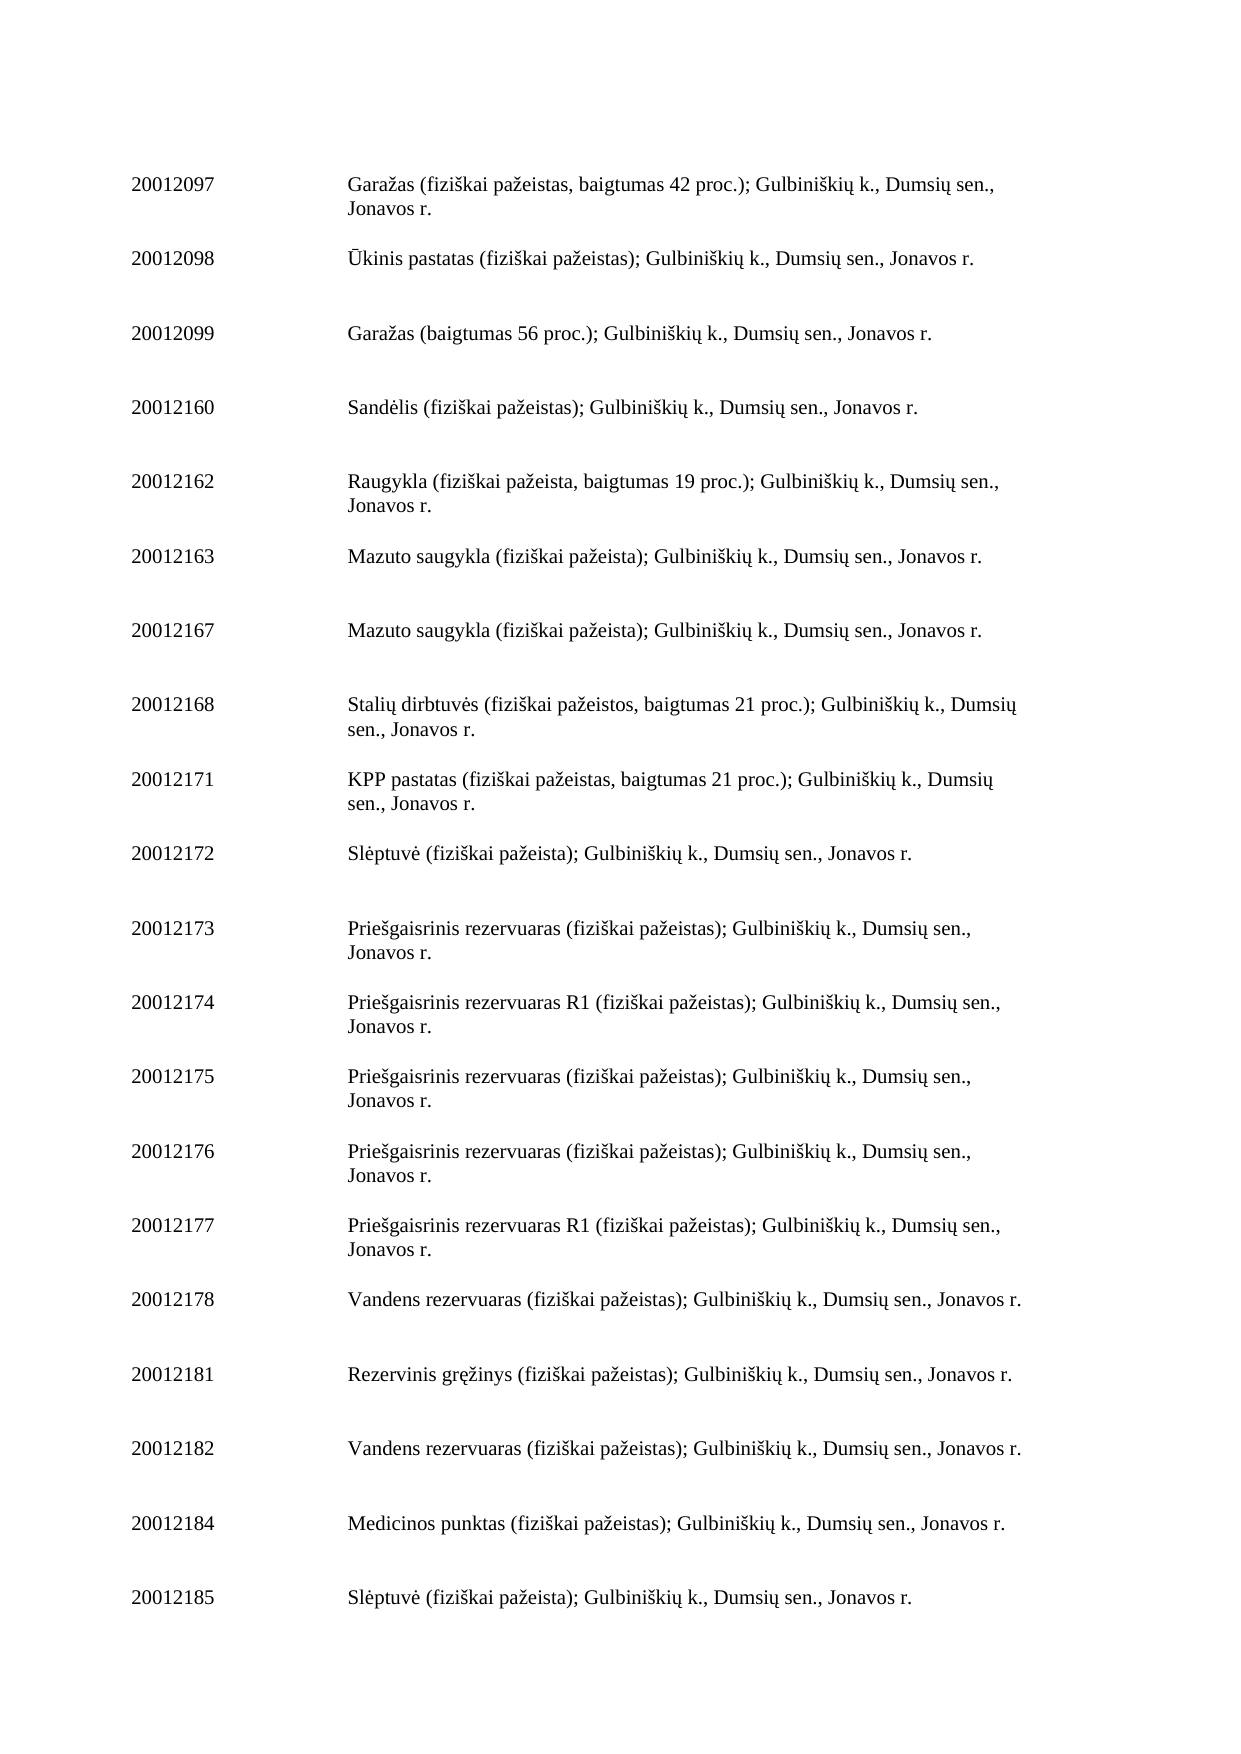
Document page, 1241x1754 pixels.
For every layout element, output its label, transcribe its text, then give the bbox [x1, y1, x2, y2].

table_cell [1148, 916, 1155, 966]
table_cell [1155, 520, 1211, 544]
table_cell [1081, 1139, 1148, 1189]
table_cell [115, 1635, 1155, 1659]
table_cell [115, 296, 1155, 321]
table_cell [1155, 1064, 1211, 1114]
table_cell Ūkinis pastatas (fiziškai pažeistas); Gulbiniškių k., Dumsių sen., Jonavos r. [336, 246, 1037, 296]
table_cell [1148, 767, 1155, 817]
table_cell [115, 594, 1155, 618]
table_cell [1037, 1362, 1081, 1412]
table_cell [1037, 469, 1081, 519]
table_cell [1081, 1064, 1148, 1114]
table_cell [1155, 891, 1211, 916]
table_cell [1081, 693, 1148, 743]
table_cell [1081, 1288, 1148, 1338]
table_cell [1148, 1213, 1155, 1263]
table_cell Raugykla (fiziškai pažeista, baigtumas 19 proc.); Gulbiniškių k., Dumsių sen., Jonavos r. [336, 469, 1037, 519]
table_cell [1155, 296, 1211, 321]
table_cell [115, 1486, 1155, 1511]
table_cell [115, 1561, 1155, 1585]
table_cell [1037, 1213, 1081, 1263]
table_cell [1155, 544, 1211, 594]
table_cell [1155, 172, 1211, 222]
table_cell [1155, 371, 1211, 395]
table_cell 20012175 [115, 1064, 336, 1114]
table_cell [1081, 916, 1148, 966]
table_cell [1148, 172, 1155, 222]
table_cell [1155, 1511, 1211, 1561]
table_cell [1081, 172, 1148, 222]
table_cell [115, 891, 1155, 916]
table_cell 20012099 [115, 321, 336, 371]
table_cell [1037, 1288, 1081, 1338]
table_cell 20012174 [115, 990, 336, 1040]
table_cell 20012182 [115, 1436, 336, 1486]
table_cell [1155, 1139, 1211, 1189]
table_cell [1155, 1585, 1211, 1635]
table_cell Priešgaisrinis rezervuaras (fiziškai pažeistas); Gulbiniškių k., Dumsių sen., Jonavos r. [336, 1139, 1037, 1189]
table_cell Garažas (baigtumas 56 proc.); Gulbiniškių k., Dumsių sen., Jonavos r. [336, 321, 1037, 371]
table_cell [1155, 1288, 1211, 1338]
table_cell [1155, 817, 1211, 841]
table_cell [1155, 990, 1211, 1040]
table_cell [1081, 990, 1148, 1040]
table_cell [1081, 1213, 1148, 1263]
table_cell [1081, 841, 1148, 891]
table_cell [1148, 1362, 1155, 1412]
table_cell Priešgaisrinis rezervuaras (fiziškai pažeistas); Gulbiniškių k., Dumsių sen., Jonavos r. [336, 916, 1037, 966]
table_cell Garažas (fiziškai pažeistas, baigtumas 42 proc.); Gulbiniškių k., Dumsių sen., Jonavos r. [336, 172, 1037, 222]
table_cell [1148, 841, 1155, 891]
table_cell 20012184 [115, 1511, 336, 1561]
table_cell 20012177 [115, 1213, 336, 1263]
table_cell [1155, 246, 1211, 296]
table_cell [1155, 395, 1211, 445]
table_cell Slėptuvė (fiziškai pažeista); Gulbiniškių k., Dumsių sen., Jonavos r. [336, 841, 1037, 891]
table_cell [1037, 1064, 1081, 1114]
table_cell [1148, 990, 1155, 1040]
table_cell [115, 1338, 1155, 1362]
table_cell [115, 222, 1155, 246]
table_cell [1037, 618, 1081, 668]
table_cell [115, 668, 1155, 692]
table_cell [1155, 1040, 1211, 1064]
table_cell 20012172 [115, 841, 336, 891]
table_cell Priešgaisrinis rezervuaras (fiziškai pažeistas); Gulbiniškių k., Dumsių sen., Jonavos r. [336, 1064, 1037, 1114]
table_cell KPP pastatas (fiziškai pažeistas, baigtumas 21 proc.); Gulbiniškių k., Dumsių sen., Jonavos r. [336, 767, 1037, 817]
table_cell [115, 1040, 1155, 1064]
table_cell [1148, 1511, 1155, 1561]
table_cell Mazuto saugykla (fiziškai pažeista); Gulbiniškių k., Dumsių sen., Jonavos r. [336, 544, 1037, 594]
table_cell [1081, 767, 1148, 817]
table_cell Priešgaisrinis rezervuaras R1 (fiziškai pažeistas); Gulbiniškių k., Dumsių sen., Jonavos r. [336, 990, 1037, 1040]
table_cell [115, 966, 1155, 990]
table_cell [1148, 246, 1155, 296]
table_cell Medicinos punktas (fiziškai pažeistas); Gulbiniškių k., Dumsių sen., Jonavos r. [336, 1511, 1037, 1561]
table_cell [115, 1189, 1155, 1213]
table_cell [1155, 222, 1211, 246]
table_cell [1081, 321, 1148, 371]
table_cell [1037, 395, 1081, 445]
table_cell 20012160 [115, 395, 336, 445]
table_cell [1155, 1213, 1211, 1263]
table_cell 20012178 [115, 1288, 336, 1338]
table_cell [1155, 445, 1211, 469]
table_cell [1081, 1511, 1148, 1561]
table_cell [115, 148, 1155, 172]
table_cell [1155, 469, 1211, 519]
table_cell 20012176 [115, 1139, 336, 1189]
table_cell 20012163 [115, 544, 336, 594]
table_cell [1148, 693, 1155, 743]
table_cell [1081, 1436, 1148, 1486]
table_cell [1155, 1412, 1211, 1436]
table_cell [1155, 1635, 1211, 1659]
table_cell [1155, 321, 1211, 371]
table_cell 20012098 [115, 246, 336, 296]
table_cell [115, 1412, 1155, 1436]
table_cell 20012181 [115, 1362, 336, 1412]
table_cell [115, 1115, 1155, 1139]
table_cell [1037, 544, 1081, 594]
table_cell [1081, 618, 1148, 668]
table_cell [1148, 1288, 1155, 1338]
table_cell [1037, 1139, 1081, 1189]
table_cell [1155, 618, 1211, 668]
table_cell 20012171 [115, 767, 336, 817]
table_cell [1155, 743, 1211, 767]
table_cell [1148, 618, 1155, 668]
table_cell [1037, 916, 1081, 966]
table_cell [1155, 148, 1211, 172]
table_cell [1037, 246, 1081, 296]
table_cell [1155, 668, 1211, 692]
table_cell [1155, 1362, 1211, 1412]
table_cell 20012173 [115, 916, 336, 966]
table_cell [1037, 1436, 1081, 1486]
table_cell [1155, 1115, 1211, 1139]
table_cell [1155, 966, 1211, 990]
table_cell [1155, 916, 1211, 966]
table_cell Priešgaisrinis rezervuaras R1 (fiziškai pažeistas); Gulbiniškių k., Dumsių sen., Jonavos r. [336, 1213, 1037, 1263]
table_cell [115, 817, 1155, 841]
table_cell [1148, 469, 1155, 519]
table_cell [1037, 1585, 1081, 1635]
table_cell [1148, 1139, 1155, 1189]
table_cell [1155, 1561, 1211, 1585]
table_cell [1037, 990, 1081, 1040]
table_cell 20012185 [115, 1585, 336, 1635]
table_cell [1037, 841, 1081, 891]
table_cell [115, 371, 1155, 395]
table_cell Sandėlis (fiziškai pažeistas); Gulbiniškių k., Dumsių sen., Jonavos r. [336, 395, 1037, 445]
table_cell 20012167 [115, 618, 336, 668]
table_cell Slėptuvė (fiziškai pažeista); Gulbiniškių k., Dumsių sen., Jonavos r. [336, 1585, 1037, 1635]
table_cell [1155, 1263, 1211, 1287]
table_cell Rezervinis gręžinys (fiziškai pažeistas); Gulbiniškių k., Dumsių sen., Jonavos r. [336, 1362, 1037, 1412]
table_cell [115, 1263, 1155, 1287]
table_cell [1155, 841, 1211, 891]
table_cell [1037, 767, 1081, 817]
table_cell [1148, 544, 1155, 594]
table_cell [1148, 1064, 1155, 1114]
table_cell Vandens rezervuaras (fiziškai pažeistas); Gulbiniškių k., Dumsių sen., Jonavos r. [336, 1288, 1037, 1338]
table_cell [1037, 1511, 1081, 1561]
table_cell [1155, 1486, 1211, 1511]
table_cell [1155, 1189, 1211, 1213]
table_cell [1155, 1436, 1211, 1486]
table_cell [1155, 594, 1211, 618]
table_cell [1148, 1436, 1155, 1486]
table_cell [115, 743, 1155, 767]
table_cell [1081, 246, 1148, 296]
table_cell [1081, 469, 1148, 519]
table_cell [1037, 693, 1081, 743]
table_cell [1155, 1338, 1211, 1362]
table_cell [1148, 1585, 1155, 1635]
table_cell [1148, 321, 1155, 371]
table_cell [1081, 544, 1148, 594]
table_cell Vandens rezervuaras (fiziškai pažeistas); Gulbiniškių k., Dumsių sen., Jonavos r. [336, 1436, 1037, 1486]
table_cell [1081, 1362, 1148, 1412]
table_cell [1155, 693, 1211, 743]
table_cell Stalių dirbtuvės (fiziškai pažeistos, baigtumas 21 proc.); Gulbiniškių k., Dumsių sen., Jonavos r. [336, 693, 1037, 743]
table_cell Mazuto saugykla (fiziškai pažeista); Gulbiniškių k., Dumsių sen., Jonavos r. [336, 618, 1037, 668]
table_cell [1037, 321, 1081, 371]
table_cell 20012168 [115, 693, 336, 743]
table_cell 20012162 [115, 469, 336, 519]
table_cell [1148, 395, 1155, 445]
table_cell [1081, 1585, 1148, 1635]
table_cell [1081, 395, 1148, 445]
table_cell [1037, 172, 1081, 222]
table_cell [115, 445, 1155, 469]
table_cell [1155, 767, 1211, 817]
table_cell [115, 520, 1155, 544]
table_cell 20012097 [115, 172, 336, 222]
